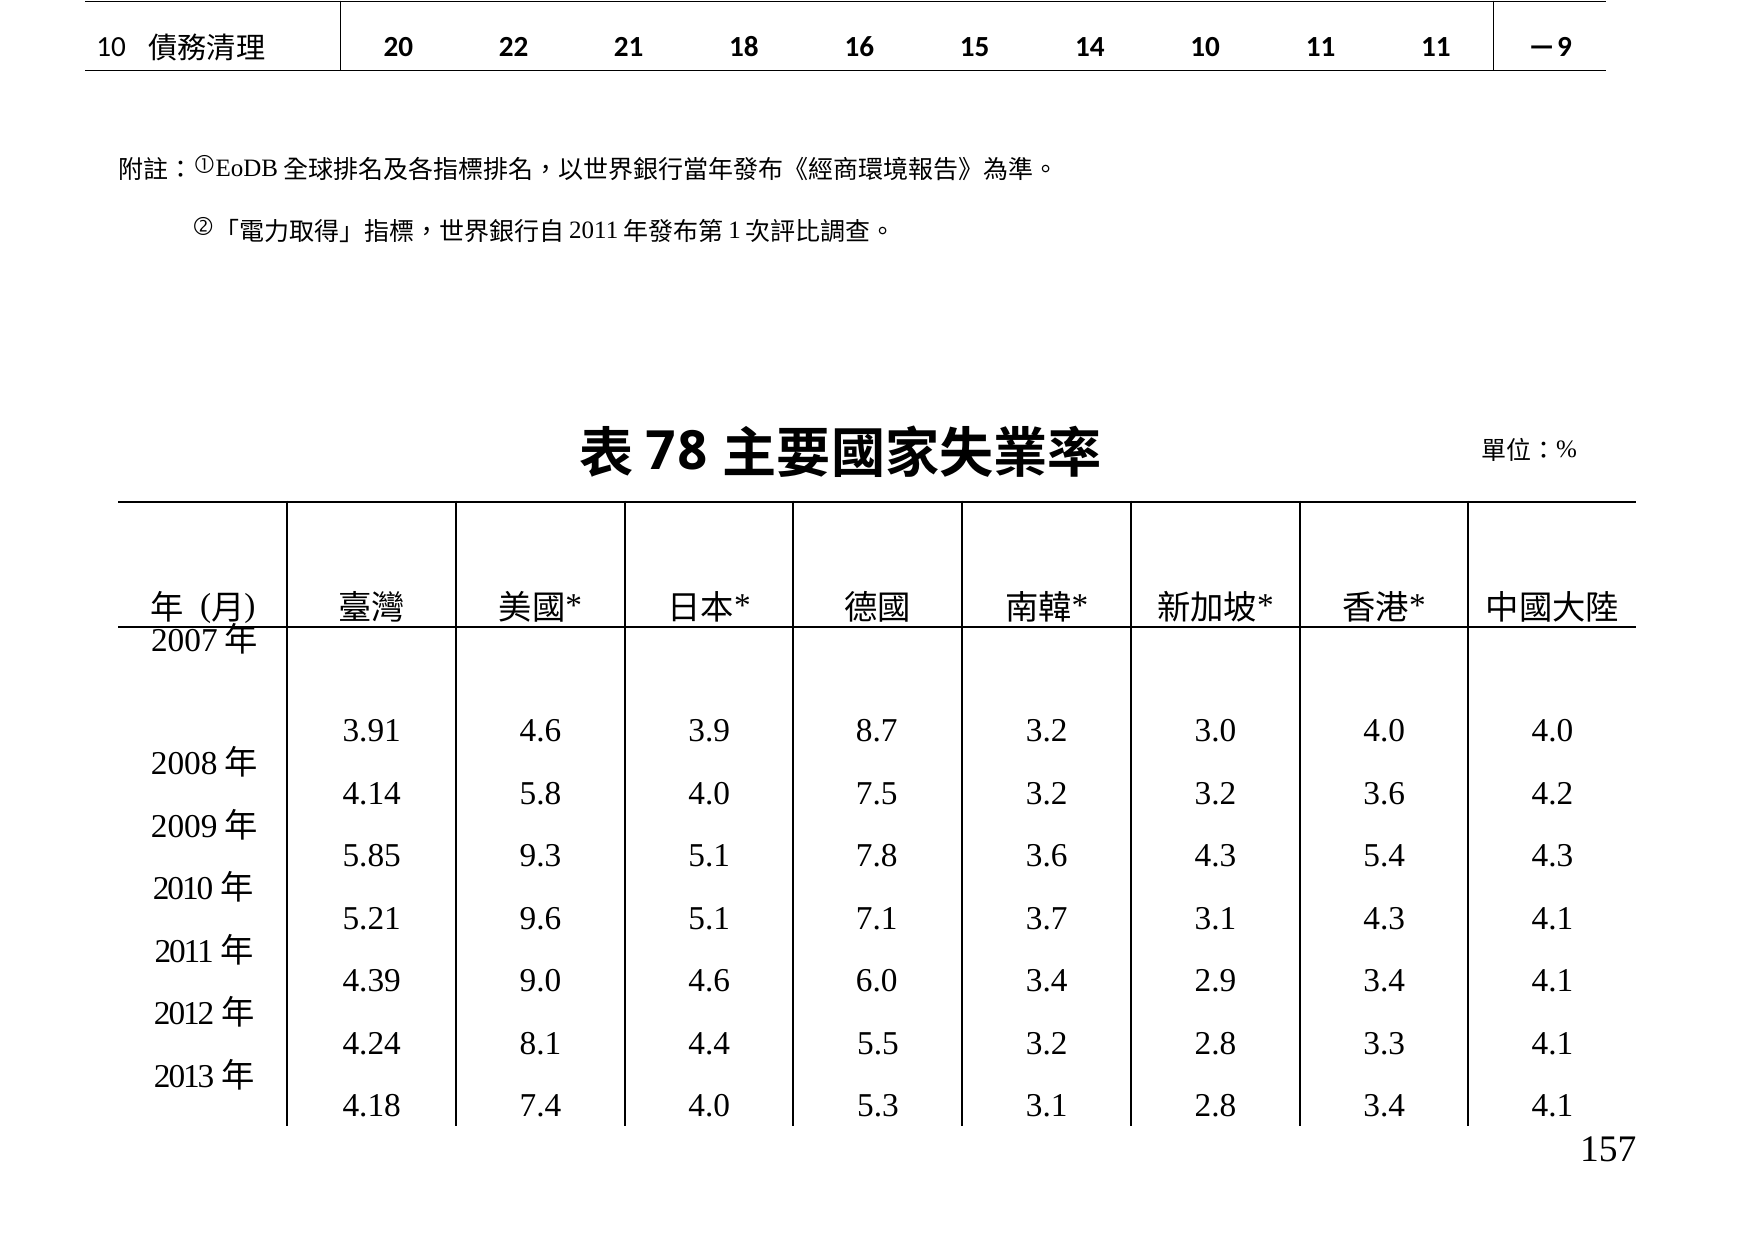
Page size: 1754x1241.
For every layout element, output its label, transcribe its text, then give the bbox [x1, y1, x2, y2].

table_cell 14 [1032, 2, 1147, 70]
table_cell 21 [571, 2, 686, 70]
table_cell 4.1 [1469, 1063, 1636, 1126]
table_cell 4.3 [1132, 813, 1299, 876]
table_header 新加坡* [1132, 503, 1299, 626]
table_cell 3.7 [963, 876, 1130, 938]
table_cell 5.1 [626, 876, 792, 938]
table_cell 4.0 [1469, 628, 1636, 751]
table_cell 5.8 [457, 751, 624, 813]
table_header 南韓* [963, 503, 1130, 626]
table_header 年 (月) [118, 503, 286, 626]
table_cell 3.6 [1301, 751, 1467, 813]
table_cell 2011年 [118, 938, 286, 1001]
text 表78 主要國家失業率 單位：% [469, 376, 1636, 501]
table_cell 5.21 [288, 876, 455, 938]
table_cell 10 [85, 2, 137, 70]
table_cell 4.6 [626, 938, 792, 1001]
table_cell 16 [801, 2, 917, 70]
table_cell 債務清理 [137, 2, 340, 70]
table_cell 4.0 [1301, 628, 1467, 751]
table_cell 4.3 [1469, 813, 1636, 876]
table_header 德國 [794, 503, 961, 626]
table_cell 5.85 [288, 813, 455, 876]
table_cell 4.1 [1469, 938, 1636, 1001]
table_cell 4.1 [1469, 1001, 1636, 1063]
table_cell 11 [1378, 2, 1493, 70]
table_cell 2013年 [118, 1063, 286, 1126]
table_cell 4.3 [1301, 876, 1467, 938]
table_cell 3.1 [1132, 876, 1299, 938]
table_cell 4.4 [626, 1001, 792, 1063]
table_cell 3.2 [963, 751, 1130, 813]
table_cell 18 [686, 2, 801, 70]
table_cell 4.6 [457, 628, 624, 751]
table_cell 4.0 [626, 751, 792, 813]
table_header 中國大陸 [1469, 503, 1636, 626]
table_header 臺灣 [288, 503, 455, 626]
text 「電力取得」指標，世界銀行自2011年發布第1次評比調查。 [192, 188, 1636, 251]
table_cell 5.3 [794, 1063, 961, 1126]
table_cell 20 [341, 2, 456, 70]
table_cell 2012年 [118, 1001, 286, 1063]
table_cell 4.39 [288, 938, 455, 1001]
table_cell 7.4 [457, 1063, 624, 1126]
table_cell 10 [1147, 2, 1263, 70]
table_cell 2.8 [1132, 1063, 1299, 1126]
table_cell 6.0 [794, 938, 961, 1001]
table_cell 3.4 [1301, 938, 1467, 1001]
table_cell 4.14 [288, 751, 455, 813]
text 附註：EoDB全球排名及各指標排名，以世界銀行當年發布《經商環境報告》為準。 [118, 126, 1636, 188]
table_cell 3.2 [963, 1001, 1130, 1063]
table_cell 3.4 [963, 938, 1130, 1001]
table_cell 3.91 [288, 628, 455, 751]
table_cell 3.2 [1132, 751, 1299, 813]
table_cell 5.5 [794, 1001, 961, 1063]
table_cell 4.2 [1469, 751, 1636, 813]
table_cell 2010年 [118, 876, 286, 938]
table_cell 5.4 [1301, 813, 1467, 876]
table_cell 7.8 [794, 813, 961, 876]
table_header 美國* [457, 503, 624, 626]
table_cell 22 [456, 2, 571, 70]
table_cell 2009年 [118, 813, 286, 876]
table_cell 4.0 [626, 1063, 792, 1126]
table_cell 3.1 [963, 1063, 1130, 1126]
table_cell 3.0 [1132, 628, 1299, 751]
table_cell 2.9 [1132, 938, 1299, 1001]
table_header 日本* [626, 503, 792, 626]
table_cell 9.0 [457, 938, 624, 1001]
table_cell 3.9 [626, 628, 792, 751]
table_cell 4.24 [288, 1001, 455, 1063]
table_cell 8.7 [794, 628, 961, 751]
table_cell 11 [1263, 2, 1378, 70]
table_cell 15 [917, 2, 1032, 70]
table_cell 7.1 [794, 876, 961, 938]
table_cell －9 [1494, 2, 1606, 70]
table_cell 3.3 [1301, 1001, 1467, 1063]
table_cell 3.4 [1301, 1063, 1467, 1126]
table_cell 9.3 [457, 813, 624, 876]
table_cell 4.18 [288, 1063, 455, 1126]
table_cell 3.2 [963, 628, 1130, 751]
table_cell 2.8 [1132, 1001, 1299, 1063]
table_cell 9.6 [457, 876, 624, 938]
table_cell 7.5 [794, 751, 961, 813]
table_cell 3.6 [963, 813, 1130, 876]
table_cell 5.1 [626, 813, 792, 876]
table_cell 4.1 [1469, 876, 1636, 938]
table_cell 8.1 [457, 1001, 624, 1063]
table_cell 2008年 [118, 751, 286, 813]
table_cell 2007年 [118, 628, 286, 751]
table_header 香港* [1301, 503, 1467, 626]
